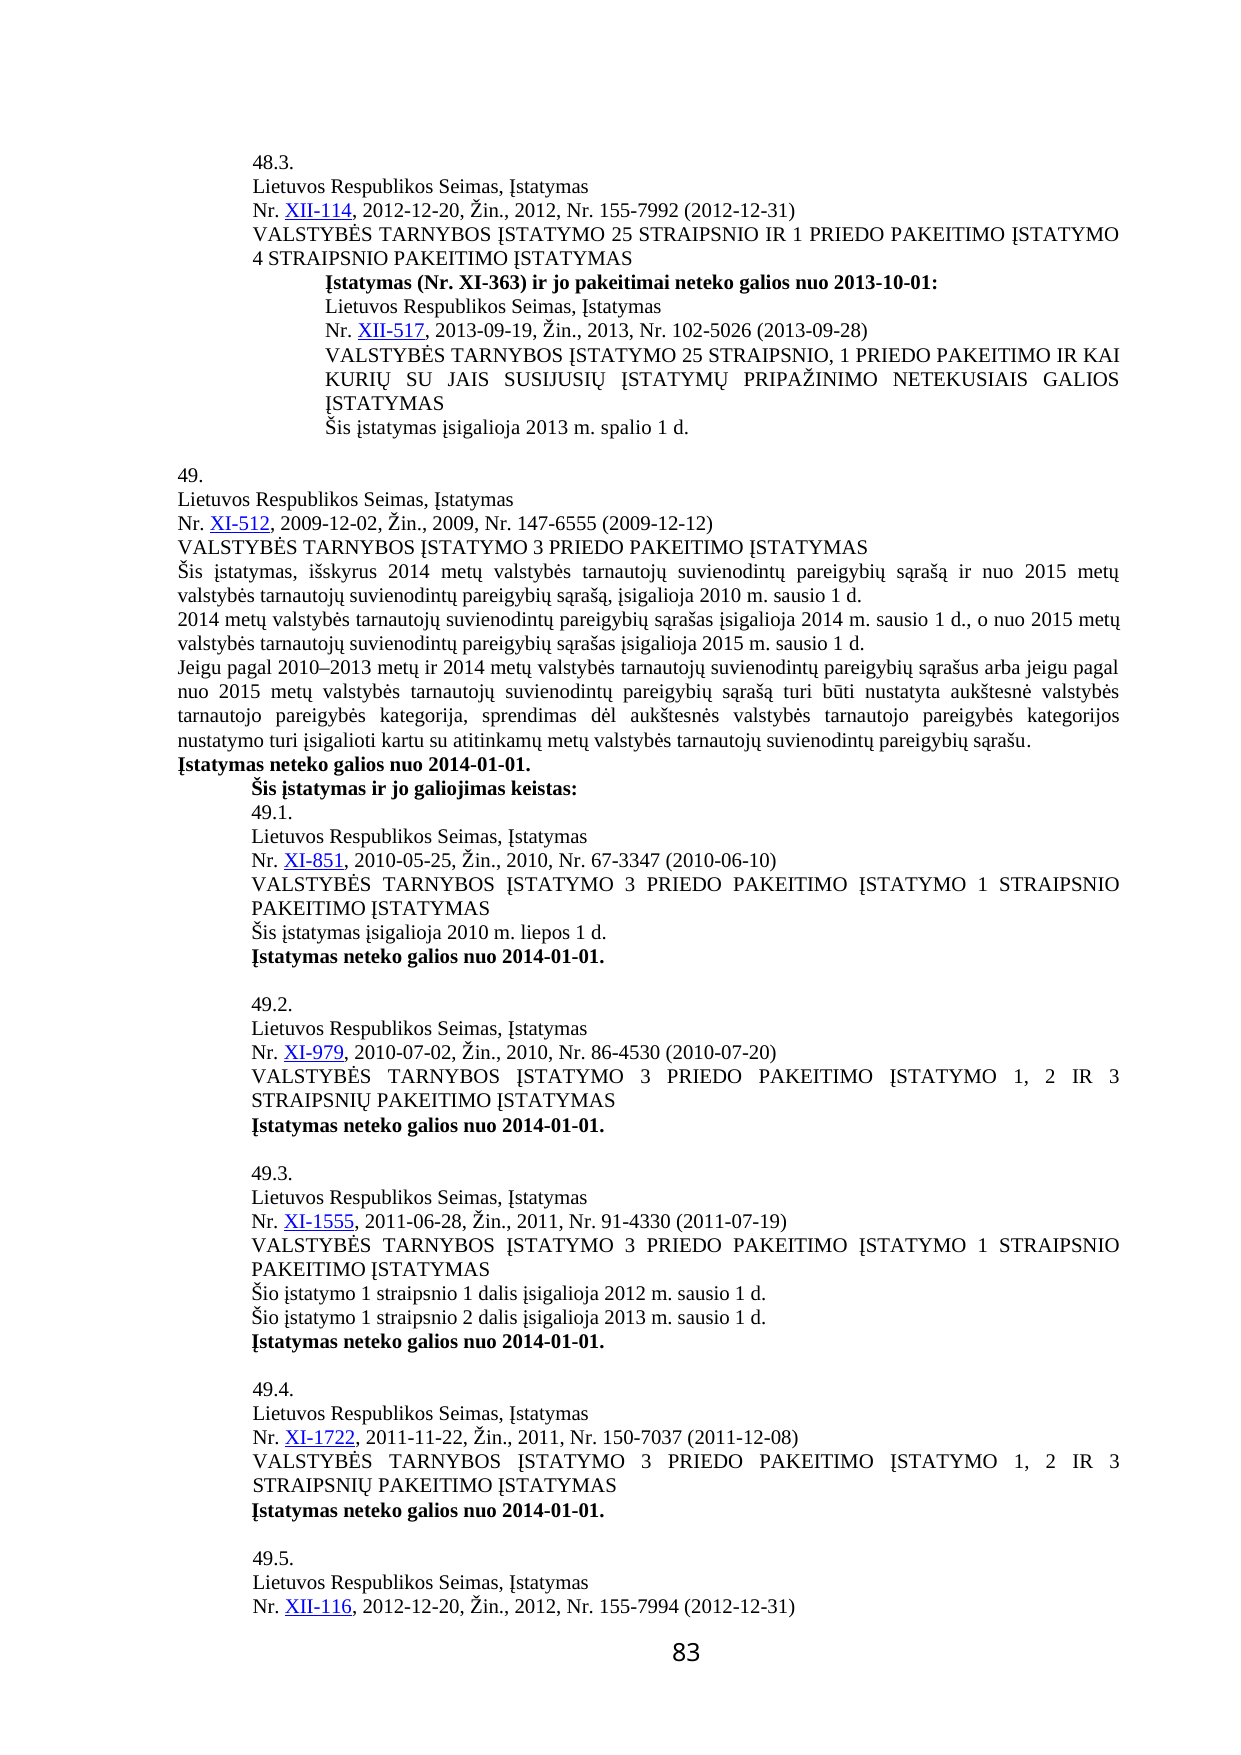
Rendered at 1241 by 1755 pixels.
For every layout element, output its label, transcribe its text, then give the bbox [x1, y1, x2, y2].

text Lietuvos Respublikos Seimas, Įstatymas [177, 1016, 1120, 1040]
text Nr. XII-116, 2012-12-20, Žin., 2012, Nr. 155-7994 (2012-12-31) [177, 1594, 1120, 1618]
text 49. [177, 463, 1120, 487]
text Įstatymas neteko galios nuo 2014-01-01. [177, 1112, 1120, 1137]
text Šis įstatymas, išskyrus 2014 metų valstybės tarnautojų suvienodintų pareigybių sąrašą ir nuo 2015 metų valstybės tarnautojų suvienodintų pareigybių sąrašą, įsigalioja 2010 m. sausio 1 d. [177, 559, 1120, 607]
text Nr. XI-979, 2010-07-02, Žin., 2010, Nr. 86-4530 (2010-07-20) [177, 1040, 1120, 1064]
text 48.3. [177, 150, 1120, 174]
text Nr. XI-851, 2010-05-25, Žin., 2010, Nr. 67-3347 (2010-06-10) [177, 848, 1120, 872]
text 49.1. [177, 800, 1120, 824]
text Šis įstatymas ir jo galiojimas keistas: [177, 776, 1120, 800]
text 49.3. [177, 1161, 1120, 1185]
text VALSTYBĖS TARNYBOS ĮSTATYMO 25 STRAIPSNIO, 1 PRIEDO PAKEITIMO IR KAI KURIŲ SU JAIS SUSIJUSIŲ ĮSTATYMŲ PRIPAŽINIMO NETEKUSIAIS GALIOS ĮSTATYMAS [325, 342, 1120, 415]
text Nr. XI-1722, 2011-11-22, Žin., 2011, Nr. 150-7037 (2011-12-08) [252, 1425, 1120, 1449]
text Šio įstatymo 1 straipsnio 2 dalis įsigalioja 2013 m. sausio 1 d. [177, 1305, 1120, 1329]
text Nr. XII-517, 2013-09-19, Žin., 2013, Nr. 102-5026 (2013-09-28) [251, 318, 1120, 342]
text Įstatymas neteko galios nuo 2014-01-01. [177, 944, 1120, 968]
text VALSTYBĖS TARNYBOS ĮSTATYMO 3 PRIEDO PAKEITIMO ĮSTATYMO 1, 2 IR 3 STRAIPSNIŲ PAKEITIMO ĮSTATYMAS [252, 1449, 1120, 1497]
text Nr. XI-512, 2009-12-02, Žin., 2009, Nr. 147-6555 (2009-12-12) [177, 511, 1120, 535]
text VALSTYBĖS TARNYBOS ĮSTATYMO 25 STRAIPSNIO IR 1 PRIEDO PAKEITIMO ĮSTATYMO 4 STRAIPSNIO PAKEITIMO ĮSTATYMAS [252, 222, 1120, 270]
text Įstatymas neteko galios nuo 2014-01-01. [177, 1329, 1120, 1353]
text VALSTYBĖS TARNYBOS ĮSTATYMO 3 PRIEDO PAKEITIMO ĮSTATYMO 1 STRAIPSNIO PAKEITIMO ĮSTATYMAS [251, 872, 1120, 920]
text 49.4. [252, 1377, 1120, 1401]
text Nr. XI-1555, 2011-06-28, Žin., 2011, Nr. 91-4330 (2011-07-19) [177, 1209, 1120, 1233]
text Lietuvos Respublikos Seimas, Įstatymas [177, 174, 1120, 198]
text 49.5. [177, 1546, 1120, 1570]
text Įstatymas neteko galios nuo 2014-01-01. [177, 1497, 1120, 1522]
text Įstatymas (Nr. XI-363) ir jo pakeitimai neteko galios nuo 2013-10-01: [251, 270, 1120, 294]
text 2014 metų valstybės tarnautojų suvienodintų pareigybių sąrašas įsigalioja 2014 m. sausio 1 d., o nuo 2015 metų valstybės tarnautojų suvienodintų pareigybių sąrašas įsigalioja 2015 m. sausio 1 d. [177, 607, 1120, 655]
text VALSTYBĖS TARNYBOS ĮSTATYMO 3 PRIEDO PAKEITIMO ĮSTATYMAS [177, 535, 1120, 559]
text Jeigu pagal 2010–2013 metų ir 2014 metų valstybės tarnautojų suvienodintų pareigybių sąrašus arba jeigu pagal nuo 2015 metų valstybės tarnautojų suvienodintų pareigybių sąrašą turi būti nustatyta aukštesnė valstybės tarnautojo pareigybės kategorija, sprendimas dėl aukštesnės valstybės tarnautojo pareigybės kategorijos nustatymo turi įsigalioti kartu su atitinkamų metų valstybės tarnautojų suvienodintų pareigybių sąrašu. [177, 655, 1120, 752]
text Įstatymas neteko galios nuo 2014-01-01. [177, 752, 1120, 776]
text Lietuvos Respublikos Seimas, Įstatymas [177, 1570, 1120, 1594]
text Nr. XII-114, 2012-12-20, Žin., 2012, Nr. 155-7992 (2012-12-31) [177, 198, 1120, 222]
text 49.2. [177, 992, 1120, 1016]
text VALSTYBĖS TARNYBOS ĮSTATYMO 3 PRIEDO PAKEITIMO ĮSTATYMO 1 STRAIPSNIO PAKEITIMO ĮSTATYMAS [251, 1233, 1120, 1281]
text Šis įstatymas įsigalioja 2010 m. liepos 1 d. [177, 920, 1120, 944]
text Lietuvos Respublikos Seimas, Įstatymas [251, 294, 1120, 318]
text Šis įstatymas įsigalioja 2013 m. spalio 1 d. [251, 415, 1120, 439]
text Lietuvos Respublikos Seimas, Įstatymas [177, 824, 1120, 848]
text Šio įstatymo 1 straipsnio 1 dalis įsigalioja 2012 m. sausio 1 d. [177, 1281, 1126, 1305]
text Lietuvos Respublikos Seimas, Įstatymas [177, 1185, 1120, 1209]
text Lietuvos Respublikos Seimas, Įstatymas [252, 1401, 1120, 1425]
text Lietuvos Respublikos Seimas, Įstatymas [177, 487, 1120, 511]
text VALSTYBĖS TARNYBOS ĮSTATYMO 3 PRIEDO PAKEITIMO ĮSTATYMO 1, 2 IR 3 STRAIPSNIŲ PAKEITIMO ĮSTATYMAS [251, 1064, 1120, 1112]
